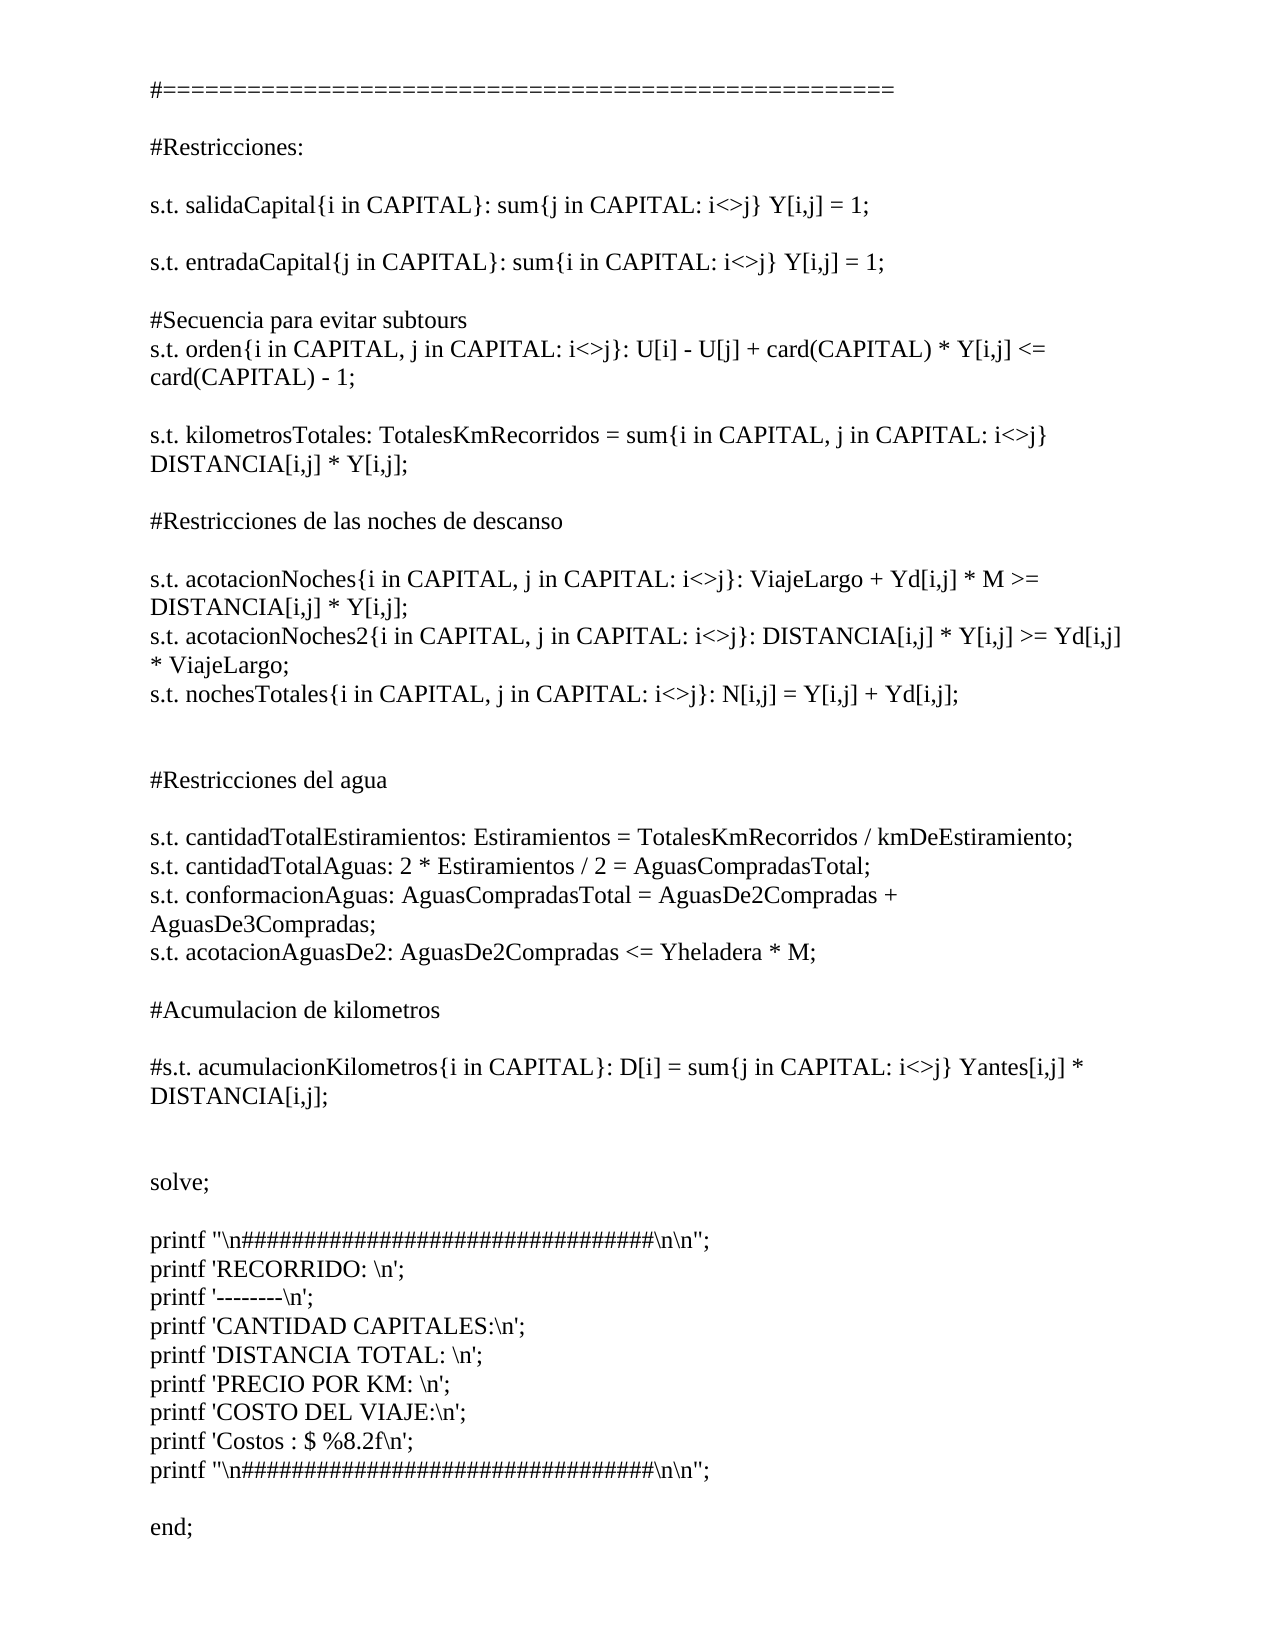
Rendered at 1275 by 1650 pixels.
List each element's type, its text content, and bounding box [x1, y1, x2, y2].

text end; [150, 1512, 1125, 1541]
text s.t. kilometrosTotales: TotalesKmRecorridos = sum{i in CAPITAL, j in CAPITAL: i<>j} DISTANCIA[i,j] * Y[i,j]; [150, 420, 1125, 477]
text printf 'DISTANCIA TOTAL: \n'; [150, 1340, 1125, 1369]
text #Secuencia para evitar subtours [150, 305, 1125, 334]
text printf 'PRECIO POR KM: \n'; [150, 1369, 1125, 1397]
text printf '--------\n'; [150, 1282, 1125, 1311]
text printf 'COSTO DEL VIAJE:\n'; [150, 1397, 1125, 1426]
text s.t. salidaCapital{i in CAPITAL}: sum{j in CAPITAL: i<>j} Y[i,j] = 1; [150, 190, 1125, 219]
text #Restricciones: [150, 132, 1125, 161]
text s.t. cantidadTotalAguas: 2 * Estiramientos / 2 = AguasCompradasTotal; [150, 851, 1125, 880]
text #Restricciones de las noches de descanso [150, 506, 1125, 535]
text s.t. nochesTotales{i in CAPITAL, j in CAPITAL: i<>j}: N[i,j] = Y[i,j] + Yd[i,j]; [150, 679, 1125, 707]
text s.t. acotacionNoches2{i in CAPITAL, j in CAPITAL: i<>j}: DISTANCIA[i,j] * Y[i,j] >= Yd[i,j] * ViajeLargo; [150, 621, 1125, 679]
text solve; [150, 1167, 1125, 1196]
text s.t. acotacionAguasDe2: AguasDe2Compradas <= Yheladera * M; [150, 937, 1125, 966]
text printf 'Costos : $ %8.2f\n'; [150, 1426, 1125, 1455]
text #Acumulacion de kilometros [150, 995, 1125, 1024]
text s.t. orden{i in CAPITAL, j in CAPITAL: i<>j}: U[i] - U[j] + card(CAPITAL) * Y[i,j] <= card(CAPITAL) - 1; [150, 334, 1125, 391]
text #Restricciones del agua [150, 765, 1125, 794]
text s.t. entradaCapital{j in CAPITAL}: sum{i in CAPITAL: i<>j} Y[i,j] = 1; [150, 247, 1125, 276]
text printf "\n#################################\n\n"; [150, 1455, 1125, 1484]
text s.t. cantidadTotalEstiramientos: Estiramientos = TotalesKmRecorridos / kmDeEstiramiento; [150, 822, 1125, 851]
text printf "\n#################################\n\n"; [150, 1225, 1125, 1254]
text #==================================================== [150, 75, 1125, 104]
text printf 'RECORRIDO: \n'; [150, 1254, 1125, 1282]
text #s.t. acumulacionKilometros{i in CAPITAL}: D[i] = sum{j in CAPITAL: i<>j} Yantes[i,j] * DISTANCIA[i,j]; [150, 1052, 1125, 1110]
text printf 'CANTIDAD CAPITALES:\n'; [150, 1311, 1125, 1340]
text s.t. conformacionAguas: AguasCompradasTotal = AguasDe2Compradas + AguasDe3Compradas; [150, 880, 1125, 937]
text s.t. acotacionNoches{i in CAPITAL, j in CAPITAL: i<>j}: ViajeLargo + Yd[i,j] * M >= DISTANCIA[i,j] * Y[i,j]; [150, 564, 1125, 621]
